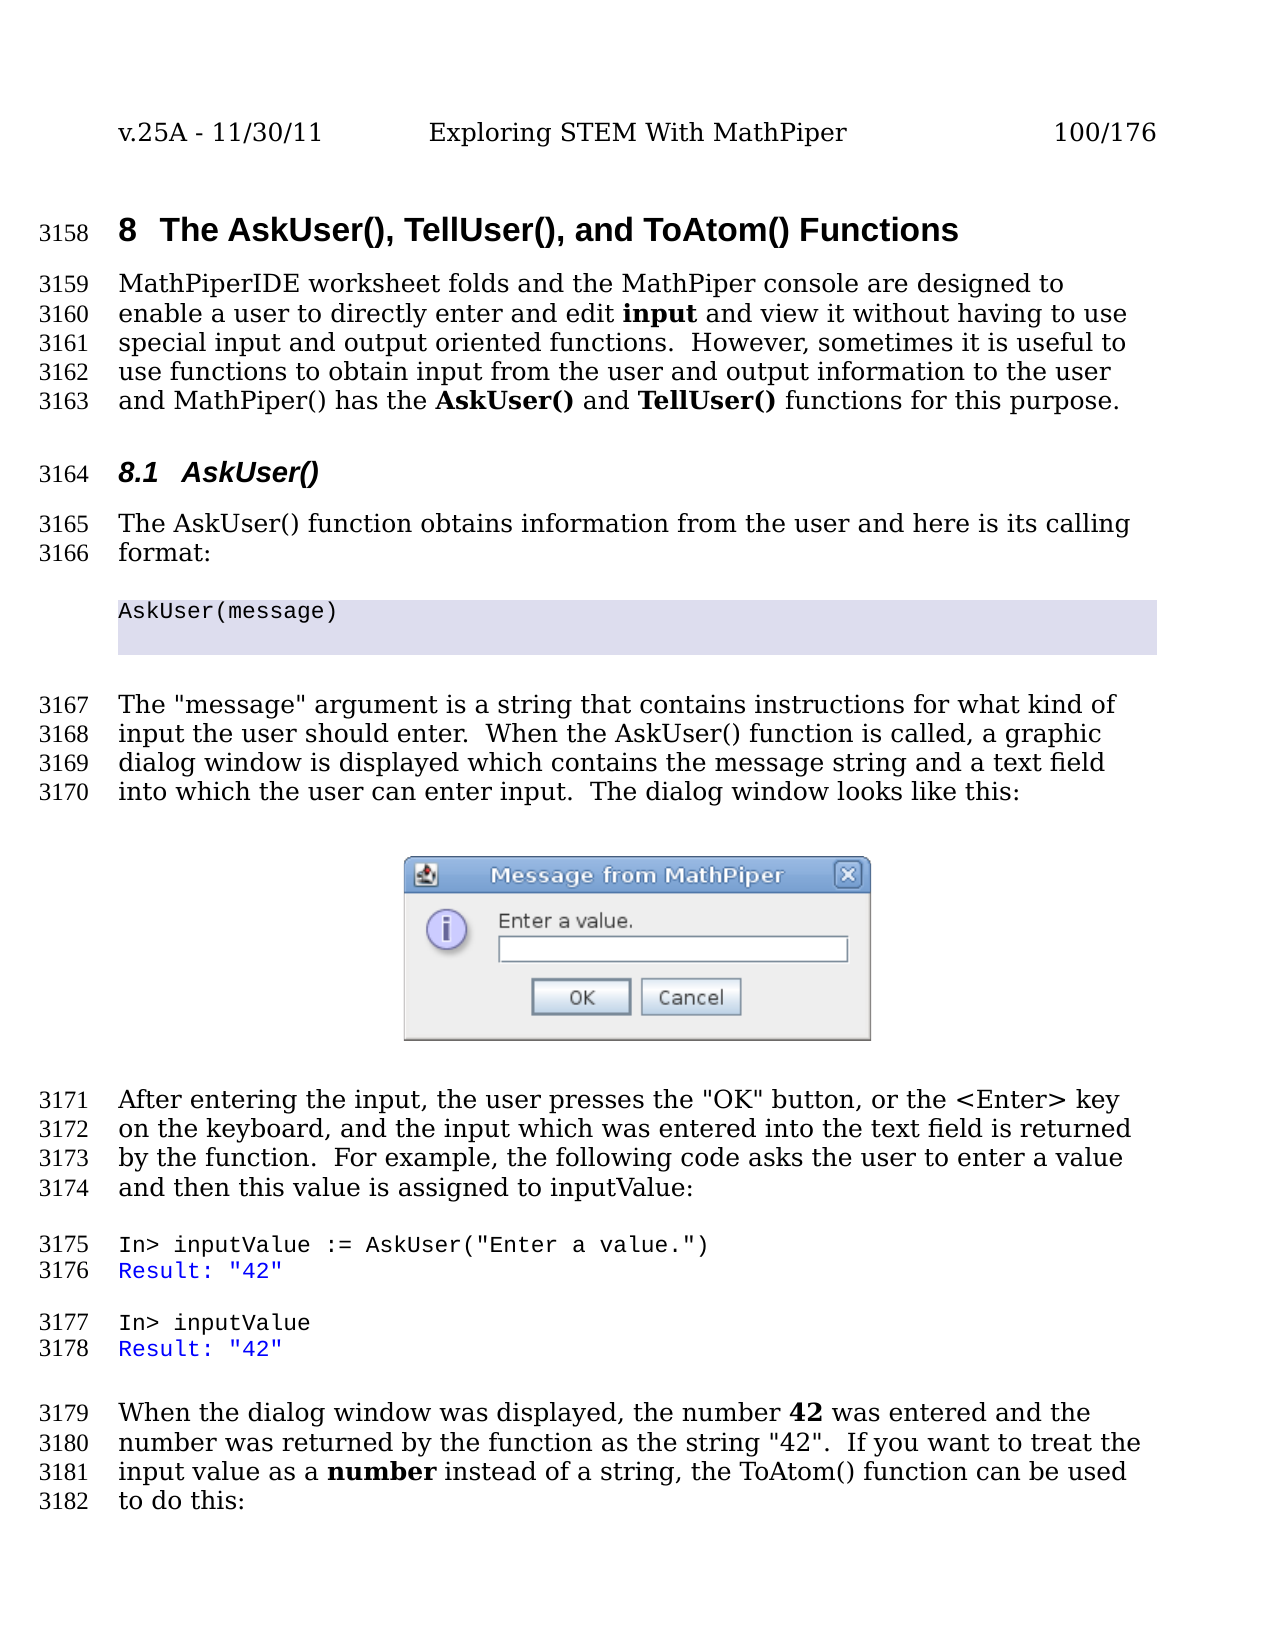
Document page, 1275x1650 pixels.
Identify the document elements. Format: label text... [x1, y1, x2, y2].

text The "message" argument is a string that contains instructions for what kind of input the user should enter. When the AskUser() function is called, a graphic dialog window is displayed which contains the message string and a text field into which the user can enter input. The dialog window looks like this: [118, 690, 1157, 806]
text The AskUser() function obtains information from the user and here is its calling format: [118, 509, 1157, 567]
table_header AskUser(message) [118, 600, 1157, 655]
text MathPiperIDE worksheet folds and the MathPiper console are designed to enable a user to directly enter and edit input and view it without having to use special input and output oriented functions. However, sometimes it is useful to use functions to obtain input from the user and output information to the user and MathPiper() has the AskUser() and TellUser() functions for this purpose. [118, 269, 1157, 416]
text Result: "42" [118, 1260, 1157, 1286]
text When the dialog window was displayed, the number 42 was entered and the number was returned by the function as the string "42". If you want to treat the input value as a number instead of a string, the ToAtom() function can be used to do this: [118, 1398, 1157, 1516]
text In> inputValue [118, 1312, 1157, 1338]
text In> inputValue := AskUser("Enter a value.") [118, 1234, 1157, 1260]
subtitle AskUser() [118, 455, 1157, 488]
subtitle The AskUser(), TellUser(), and ToAtom() Functions [118, 210, 1157, 248]
text After entering the input, the user presses the "OK" button, or the <Enter> key on the keyboard, and the input which was entered into the text field is returned by the function. For example, the following code asks the user to enter a value and then this value is assigned to inputValue: [118, 1085, 1157, 1202]
text Result: "42" [118, 1338, 1157, 1363]
picture [403, 856, 872, 1041]
